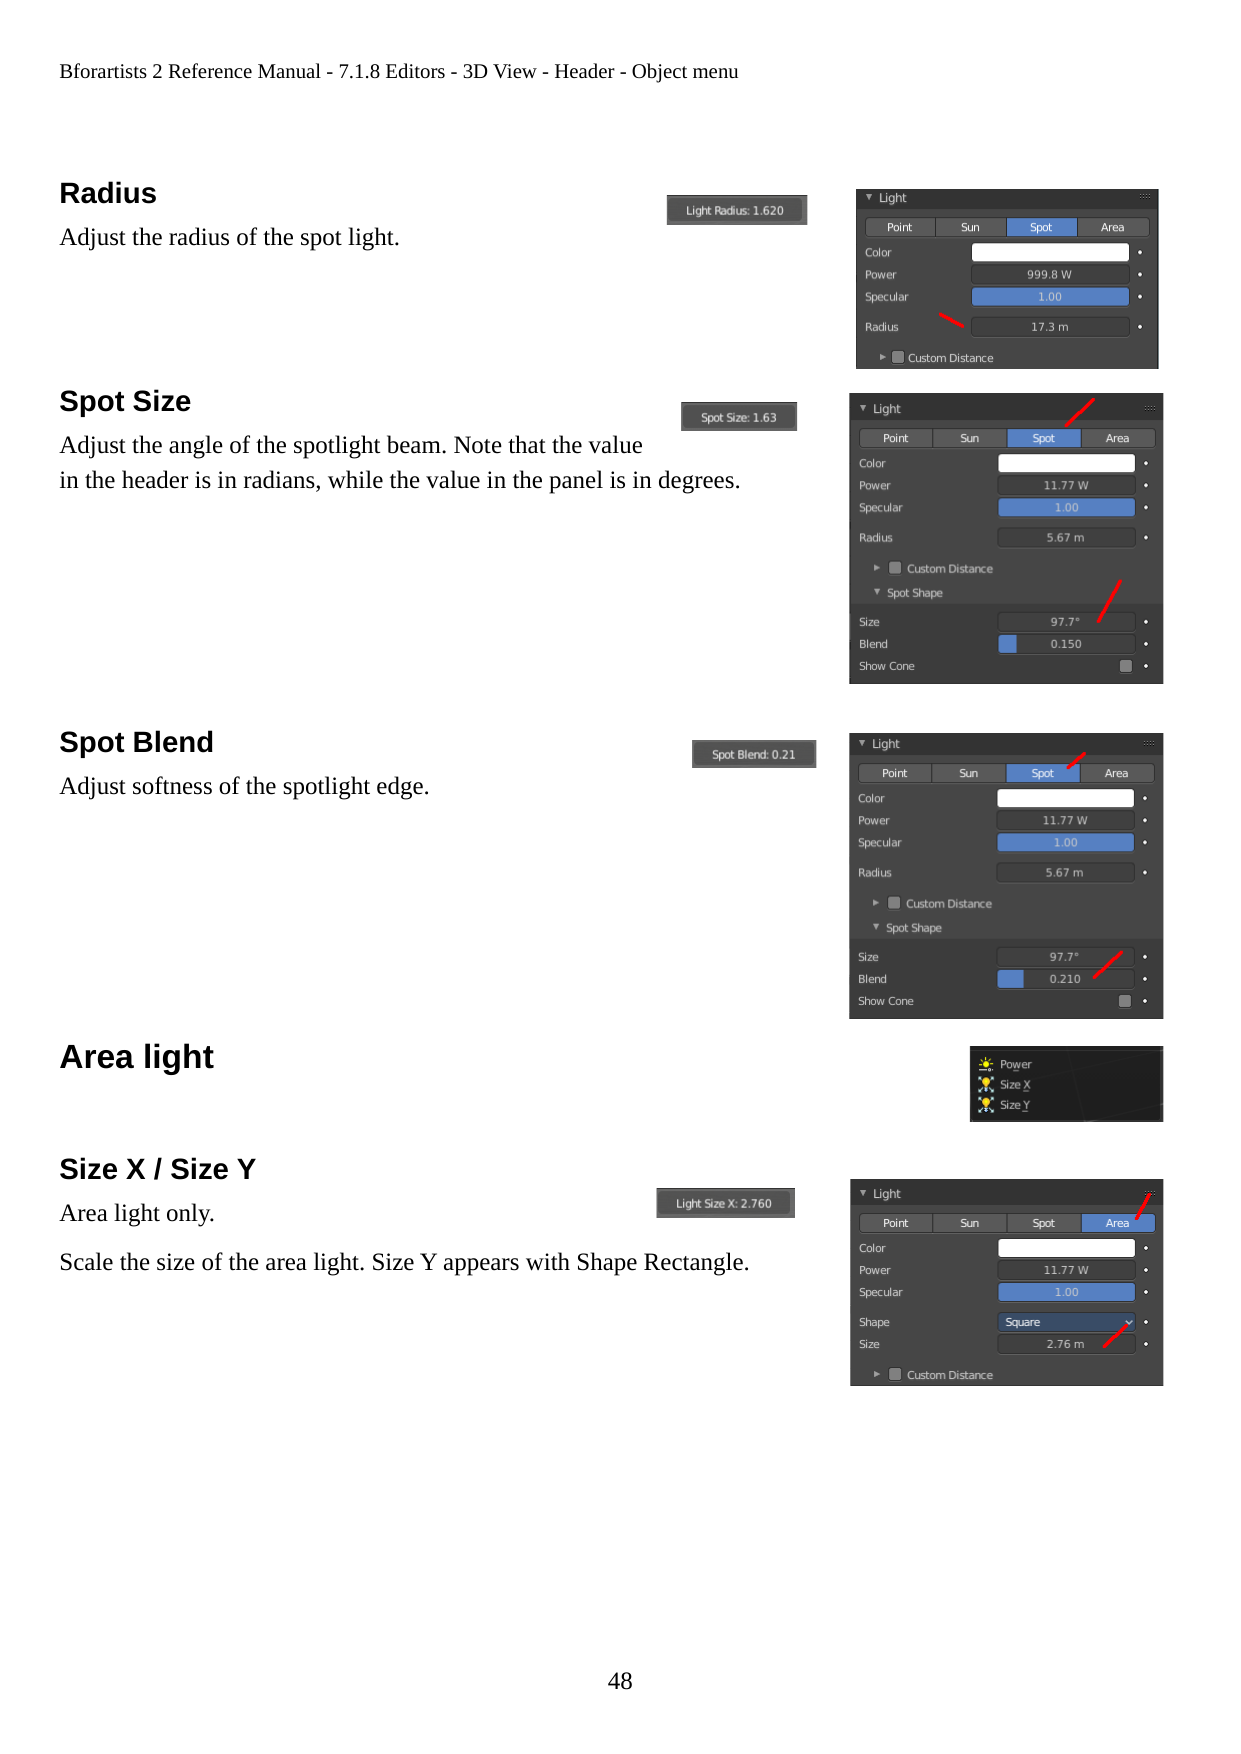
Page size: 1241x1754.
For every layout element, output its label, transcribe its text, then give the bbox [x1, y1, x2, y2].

text Adjust the angle of the spotlight beam. Note that the value in the header is in radians, while the value in the panel is in degrees. [59, 431, 849, 494]
picture [849, 393, 1164, 684]
picture [666, 195, 808, 225]
picture [681, 402, 798, 431]
picture [849, 733, 1164, 1019]
text Area light only. [59, 1198, 850, 1227]
picture [969, 1046, 1164, 1122]
picture [856, 189, 1159, 369]
picture [692, 740, 817, 768]
text Adjust the radius of the spot light. [59, 222, 856, 251]
picture [656, 1188, 795, 1218]
text Scale the size of the area light. Size Y appears with Shape Rectangle. [59, 1247, 850, 1276]
text Adjust softness of the spotlight edge. [59, 771, 849, 800]
subtitle Size X / Size Y [59, 1152, 1181, 1186]
subtitle Area light [59, 1037, 1181, 1076]
subtitle Radius [59, 176, 1181, 210]
text [1164, 1198, 1181, 1227]
subtitle Spot Blend [59, 725, 1181, 759]
picture [850, 1179, 1164, 1386]
subtitle Spot Size [59, 384, 1181, 418]
